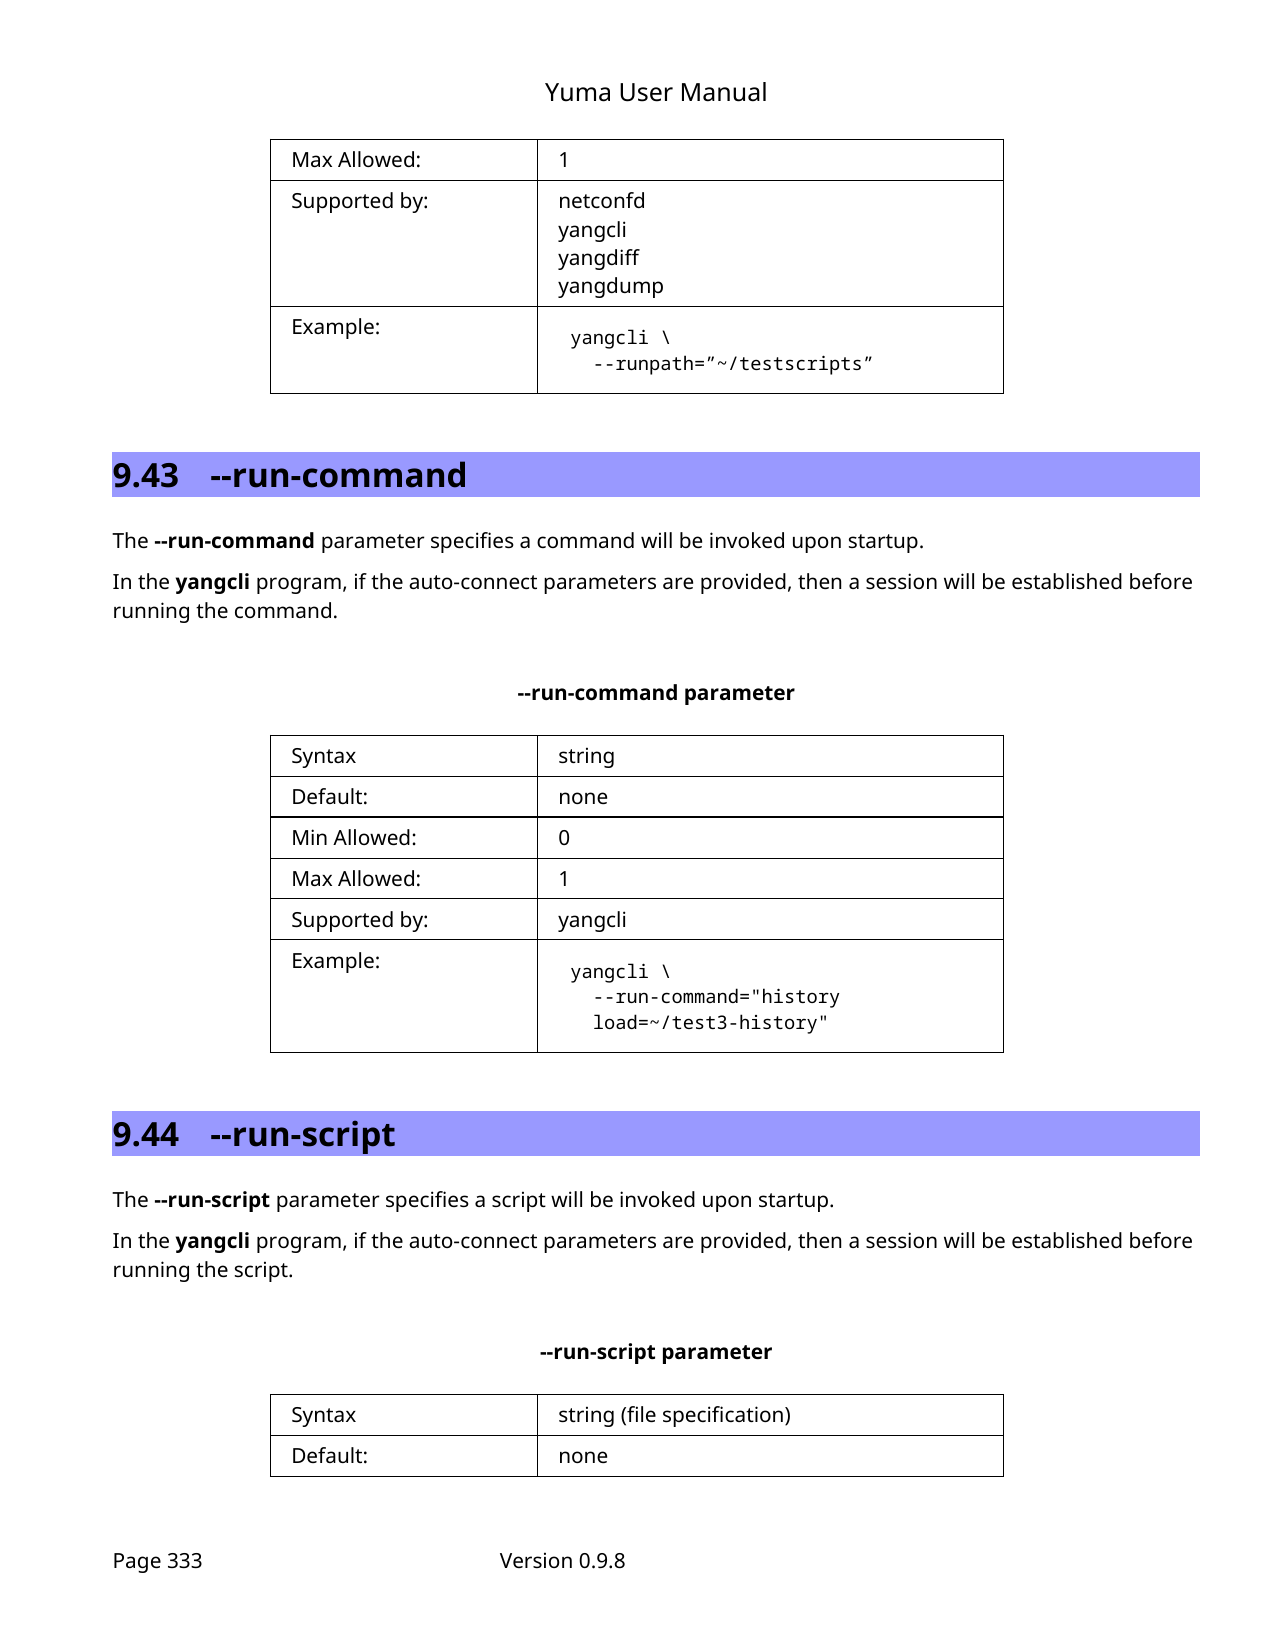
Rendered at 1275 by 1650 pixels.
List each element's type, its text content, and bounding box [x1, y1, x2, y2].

table_header string [538, 736, 1003, 776]
subtitle --run-command parameter [127, 678, 1185, 706]
table_header Syntax [271, 736, 537, 776]
subtitle --run-script [112, 1111, 1200, 1156]
table_cell none [538, 777, 1003, 816]
table_header string (file specification) [538, 1395, 1003, 1434]
table_cell Example: [271, 940, 537, 1052]
table_cell Supported by: [271, 181, 537, 306]
table_cell yangcli \ --runpath=”~/testscripts” [538, 307, 1003, 393]
table_cell Default: [271, 1436, 537, 1476]
table_cell yangcli [538, 899, 1003, 939]
table_cell Supported by: [271, 899, 537, 939]
text In the yangcli program, if the auto-connect parameters are provided, then a session will be established before running the script. [112, 1226, 1200, 1283]
table_cell 1 [538, 140, 1003, 179]
table_cell Example: [271, 307, 537, 393]
text In the yangcli program, if the auto-connect parameters are provided, then a session will be established before running the command. [112, 567, 1200, 624]
table_cell Default: [271, 777, 537, 816]
table_cell netconfd yangcli yangdiff yangdump [538, 181, 1003, 306]
table_cell 0 [538, 818, 1003, 857]
subtitle --run-command [112, 452, 1200, 497]
table_header Syntax [271, 1395, 537, 1434]
table_cell none [538, 1436, 1003, 1476]
text The --run-command parameter specifies a command will be invoked upon startup. [112, 526, 1200, 555]
table_cell Max Allowed: [271, 140, 537, 179]
subtitle --run-script parameter [127, 1337, 1185, 1365]
text The --run-script parameter specifies a script will be invoked upon startup. [112, 1186, 1200, 1214]
table_cell Max Allowed: [271, 859, 537, 898]
table_cell 1 [538, 859, 1003, 898]
table_cell Min Allowed: [271, 818, 537, 857]
table_cell yangcli \ --run-command="history load=~/test3-history" [538, 940, 1003, 1052]
